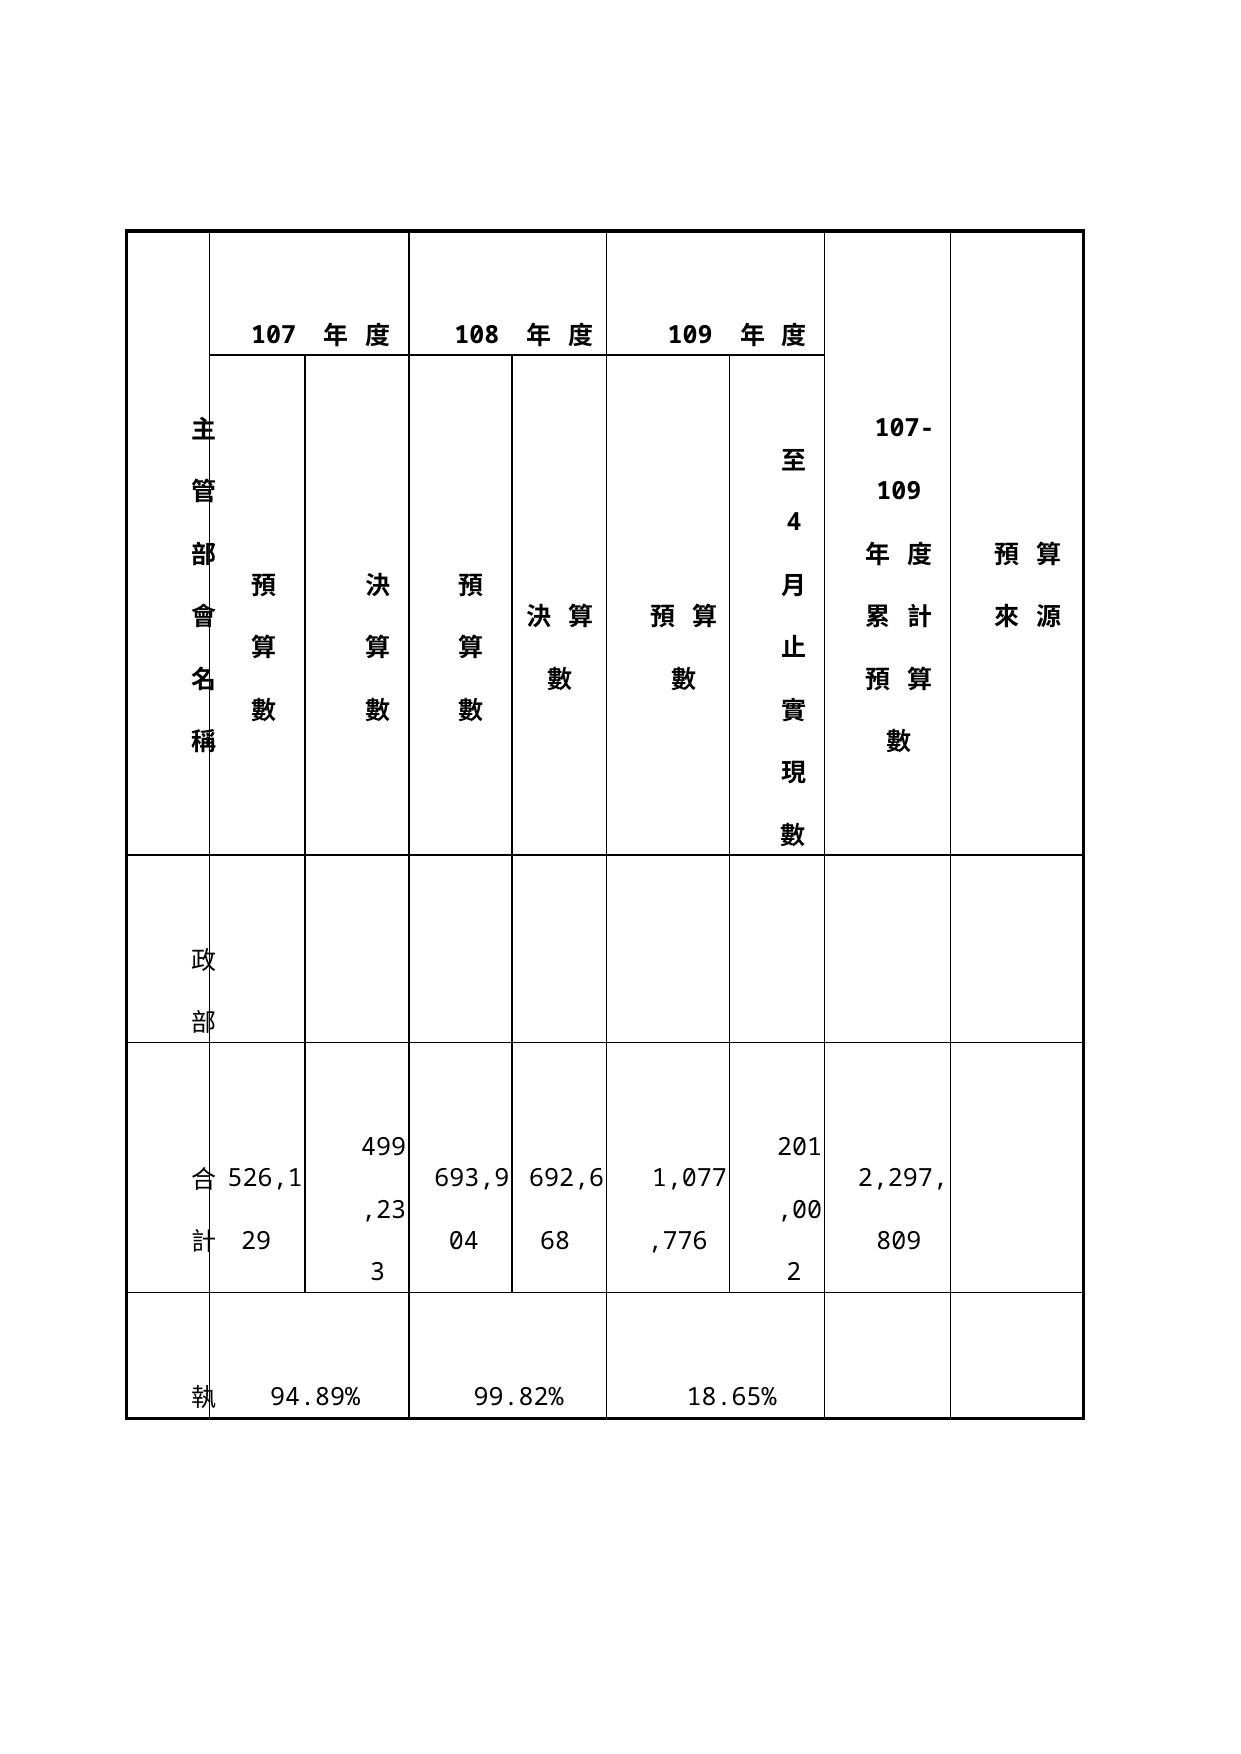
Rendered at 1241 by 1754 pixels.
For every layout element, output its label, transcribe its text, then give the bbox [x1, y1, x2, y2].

table_cell 1,077,776 [607, 1043, 729, 1292]
table_cell 決算數 [306, 356, 408, 854]
table_cell 692,668 [513, 1043, 606, 1292]
table_cell 預算數 [607, 356, 729, 854]
table_cell 預算數 [410, 356, 511, 854]
table_header 109年度 [607, 233, 824, 354]
table_cell 財政部 [128, 856, 209, 1042]
table_header 107年度 [210, 233, 408, 354]
table_cell - [825, 856, 950, 1042]
table_header 108年度 [410, 233, 606, 354]
table_cell 2,297,809 [825, 1043, 950, 1292]
table_cell 執行率 [128, 1293, 209, 1417]
table_cell 預算數 [210, 356, 304, 854]
table_header 107-109年度累計預算數 [825, 233, 950, 854]
table_cell - [607, 856, 729, 1042]
table_cell - [410, 856, 511, 1042]
table_cell 決算數 [513, 356, 606, 854]
table_cell [951, 856, 1082, 1042]
table_cell 合計 [128, 1043, 209, 1292]
table_cell 693,904 [410, 1043, 511, 1292]
table_cell 94.89% [210, 1293, 408, 1417]
table_header 主管部會名稱 [128, 233, 209, 854]
table_cell 201,002 [730, 1043, 824, 1292]
table_cell 99.82% [410, 1293, 606, 1417]
table_cell - [513, 856, 606, 1042]
table_cell 18.65% [607, 1293, 824, 1417]
table_cell 至4月止實現數 [730, 356, 824, 854]
table_cell 526,129 [210, 1043, 304, 1292]
table_cell [825, 1293, 950, 1417]
table_cell [951, 1043, 1082, 1292]
table_cell [951, 1293, 1082, 1417]
table_cell 499,233 [306, 1043, 408, 1292]
table_cell - [730, 856, 824, 1042]
table_cell - [210, 856, 304, 1042]
table_cell - [306, 856, 408, 1042]
table_header 預算來源 [951, 233, 1082, 854]
